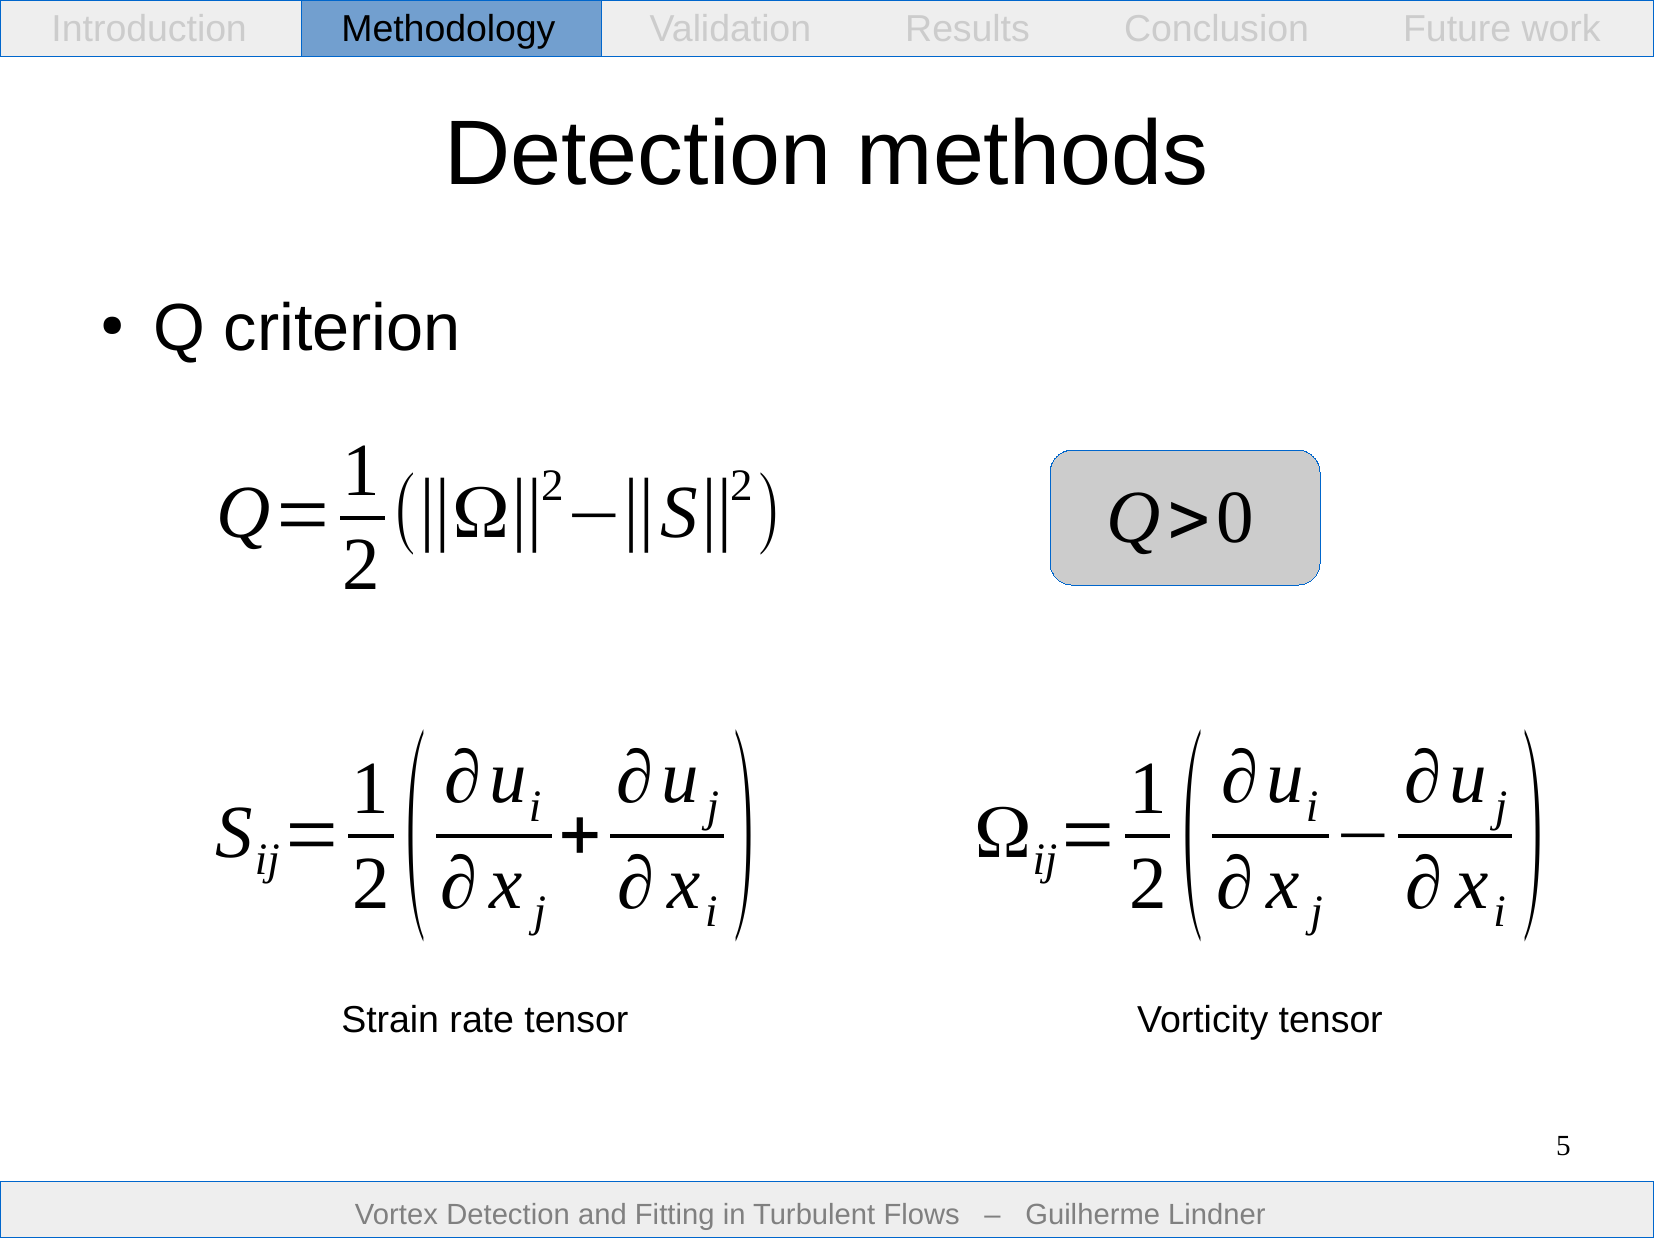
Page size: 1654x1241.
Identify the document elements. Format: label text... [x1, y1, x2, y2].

text_box Vorticity tensor [952, 991, 1568, 1049]
chart [209, 428, 788, 606]
chart [1100, 475, 1261, 559]
text_box [0, 1181, 1654, 1238]
chart [206, 726, 764, 947]
text_box Introduction Methodology Validation Results Conclusion Future work [0, 0, 1654, 57]
text_box Vortex Detection and Fitting in Turbulent Flows – Guilherme Lindner [340, 1190, 1314, 1241]
text_box Strain rate tensor [177, 991, 793, 1049]
chart [968, 726, 1552, 947]
list Q criterion [82, 290, 1571, 1010]
title Detection methods [82, 57, 1571, 257]
